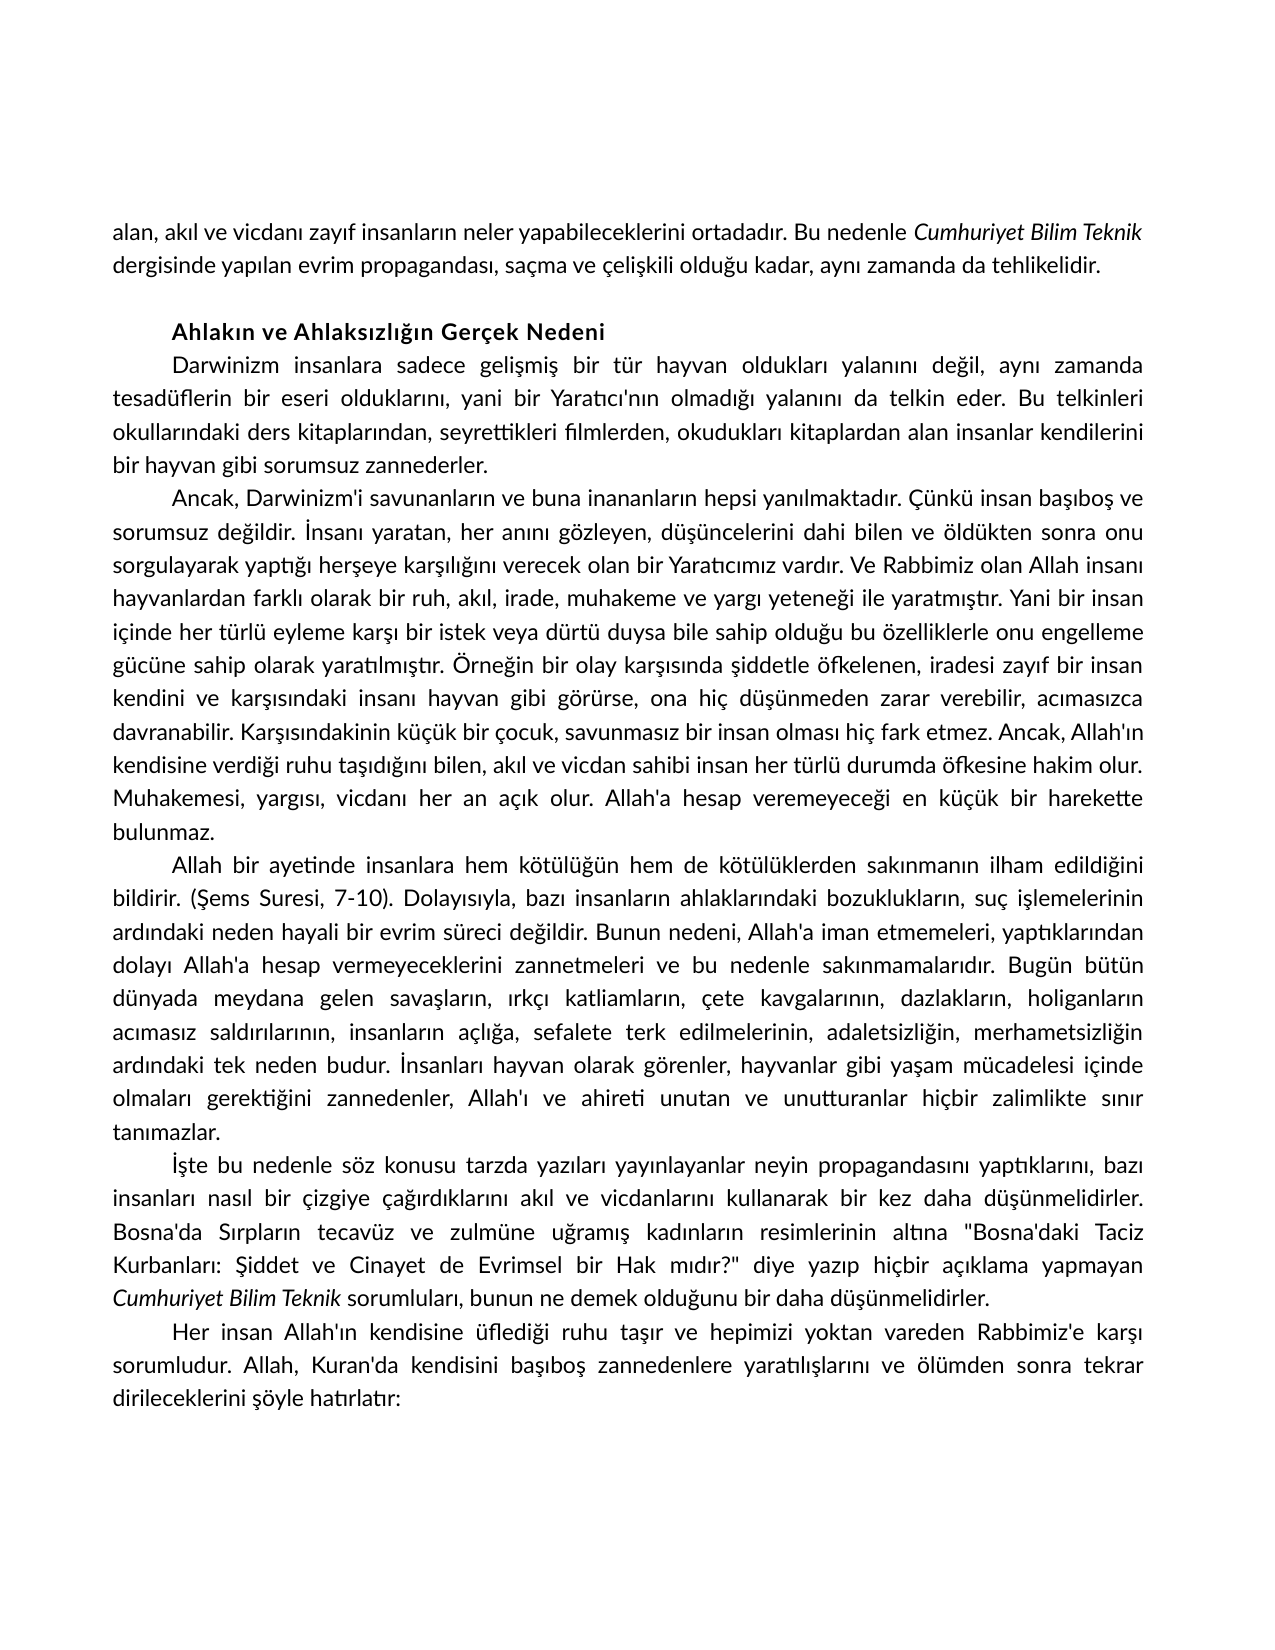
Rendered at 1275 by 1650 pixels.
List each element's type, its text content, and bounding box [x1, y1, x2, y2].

text alan, akıl ve vicdanı zayıf insanların neler yapabileceklerini ortadadır. Bu nedenle Cumhuriyet Bilim Teknik dergisinde yapılan evrim propagandası, saçma ve çelişkili olduğu kadar, aynı zamanda da tehlikelidir. [112, 213, 1145, 280]
text Darwinizm insanlara sadece gelişmiş bir tür hayvan oldukları yalanını değil, aynı zamanda tesadüflerin bir eseri olduklarını, yani bir Yaratıcı'nın olmadığı yalanını da telkin eder. Bu telkinleri okullarındaki ders kitaplarından, seyrettikleri filmlerden, okudukları kitaplardan alan insanlar kendilerini bir hayvan gibi sorumsuz zannederler. [112, 347, 1145, 480]
text Ancak, Darwinizm'i savunanların ve buna inananların hepsi yanılmaktadır. Çünkü insan başıboş ve sorumsuz değildir. İnsanı yaratan, her anını gözleyen, düşüncelerini dahi bilen ve öldükten sonra onu sorgulayarak yaptığı herşeye karşılığını verecek olan bir Yaratıcımız vardır. Ve Rabbimiz olan Allah insanı hayvanlardan farklı olarak bir ruh, akıl, irade, muhakeme ve yargı yeteneği ile yaratmıştır. Yani bir insan içinde her türlü eyleme karşı bir istek veya dürtü duysa bile sahip olduğu bu özelliklerle onu engelleme gücüne sahip olarak yaratılmıştır. Örneğin bir olay karşısında şiddetle öfkelenen, iradesi zayıf bir insan kendini ve karşısındaki insanı hayvan gibi görürse, ona hiç düşünmeden zarar verebilir, acımasızca davranabilir. Karşısındakinin küçük bir çocuk, savunmasız bir insan olması hiç fark etmez. Ancak, Allah'ın kendisine verdiği ruhu taşıdığını bilen, akıl ve vicdan sahibi insan her türlü durumda öfkesine hakim olur. Muhakemesi, yargısı, vicdanı her an açık olur. Allah'a hesap veremeyeceği en küçük bir harekette bulunmaz. [112, 480, 1145, 847]
text Ahlakın ve Ahlaksızlığın Gerçek Nedeni [112, 313, 1145, 347]
text Her insan Allah'ın kendisine üflediği ruhu taşır ve hepimizi yoktan vareden Rabbimiz'e karşı sorumludur. Allah, Kuran'da kendisini başıboş zannedenlere yaratılışlarını ve ölümden sonra tekrar dirileceklerini şöyle hatırlatır: [112, 1313, 1145, 1413]
text Allah bir ayetinde insanlara hem kötülüğün hem de kötülüklerden sakınmanın ilham edildiğini bildirir. (Şems Suresi, 7-10). Dolayısıyla, bazı insanların ahlaklarındaki bozuklukların, suç işlemelerinin ardındaki neden hayali bir evrim süreci değildir. Bunun nedeni, Allah'a iman etmemeleri, yaptıklarından dolayı Allah'a hesap vermeyeceklerini zannetmeleri ve bu nedenle sakınmamalarıdır. Bugün bütün dünyada meydana gelen savaşların, ırkçı katliamların, çete kavgalarının, dazlakların, holiganların acımasız saldırılarının, insanların açlığa, sefalete terk edilmelerinin, adaletsizliğin, merhametsizliğin ardındaki tek neden budur. İnsanları hayvan olarak görenler, hayvanlar gibi yaşam mücadelesi içinde olmaları gerektiğini zannedenler, Allah'ı ve ahireti unutan ve unutturanlar hiçbir zalimlikte sınır tanımazlar. [112, 847, 1145, 1147]
text İşte bu nedenle söz konusu tarzda yazıları yayınlayanlar neyin propagandasını yaptıklarını, bazı insanları nasıl bir çizgiye çağırdıklarını akıl ve vicdanlarını kullanarak bir kez daha düşünmelidirler. Bosna'da Sırpların tecavüz ve zulmüne uğramış kadınların resimlerinin altına "Bosna'daki Taciz Kurbanları: Şiddet ve Cinayet de Evrimsel bir Hak mıdır?" diye yazıp hiçbir açıklama yapmayan Cumhuriyet Bilim Teknik sorumluları, bunun ne demek olduğunu bir daha düşünmelidirler. [112, 1147, 1145, 1313]
